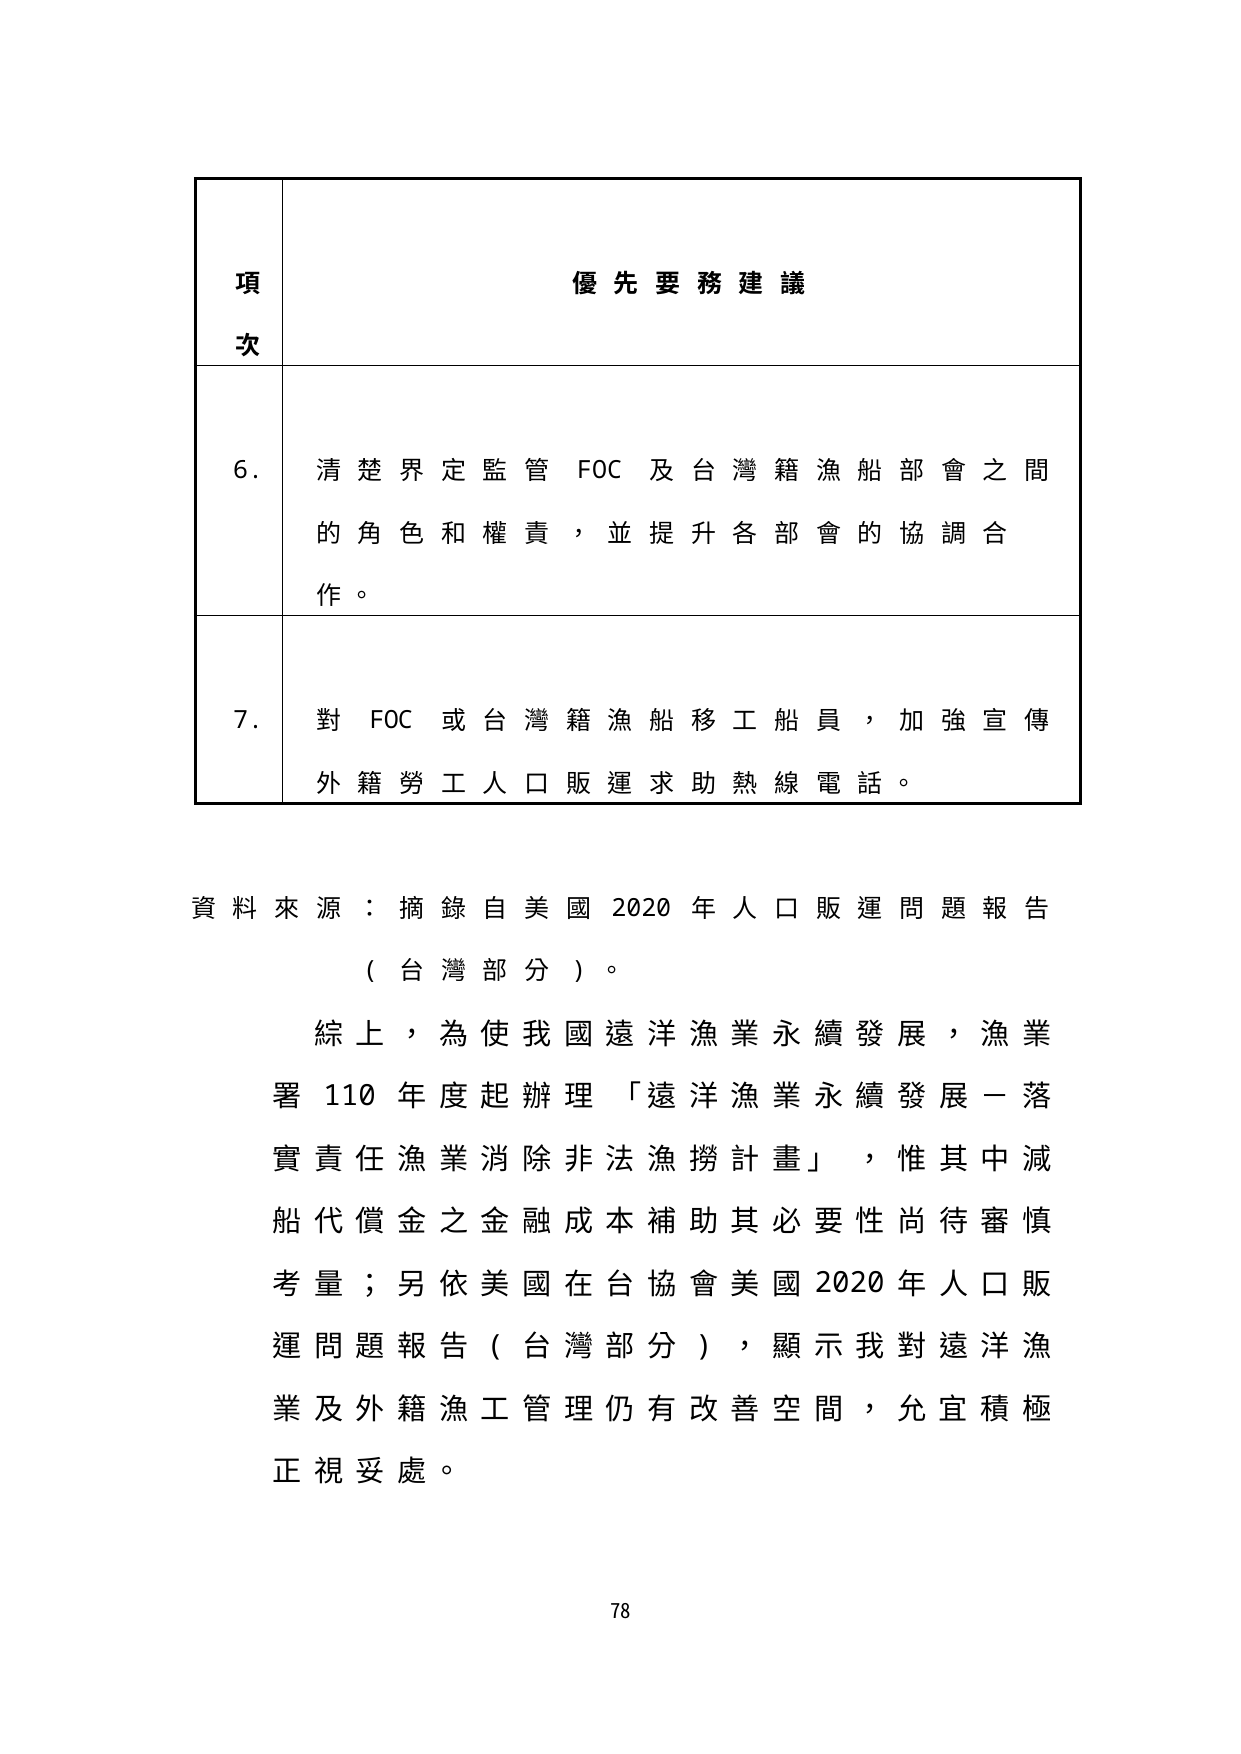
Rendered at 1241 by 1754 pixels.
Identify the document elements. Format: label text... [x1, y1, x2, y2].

table_cell 清楚界定監管FOC及台灣籍漁船部會之間的角色和權責，並提升各部會的協調合作。 [283, 366, 1079, 615]
table_header 項次 [197, 180, 282, 365]
text 綜上，為使我國遠洋漁業永續發展，漁業署110年度起辦理「遠洋漁業永續發展－落實責任漁業消除非法漁撈計畫」，惟其中減船代償金之金融成本補助其必要性尚待審慎考量；另依美國在台協會美國2020年人口販運問題報告(台灣部分)，顯示我對遠洋漁業及外籍漁工管理仍有改善空間，允宜積極正視妥處。 [242, 990, 1058, 1490]
table_cell 7. [197, 616, 282, 802]
table_cell 對FOC或台灣籍漁船移工船員，加強宣傳外籍勞工人口販運求助熱線電話。 [283, 616, 1079, 802]
table_cell 6. [197, 366, 282, 615]
text 資料來源：摘錄自美國2020年人口販運問題報告(台灣部分)。 [183, 865, 1058, 990]
table_header 優先要務建議 [283, 180, 1079, 365]
